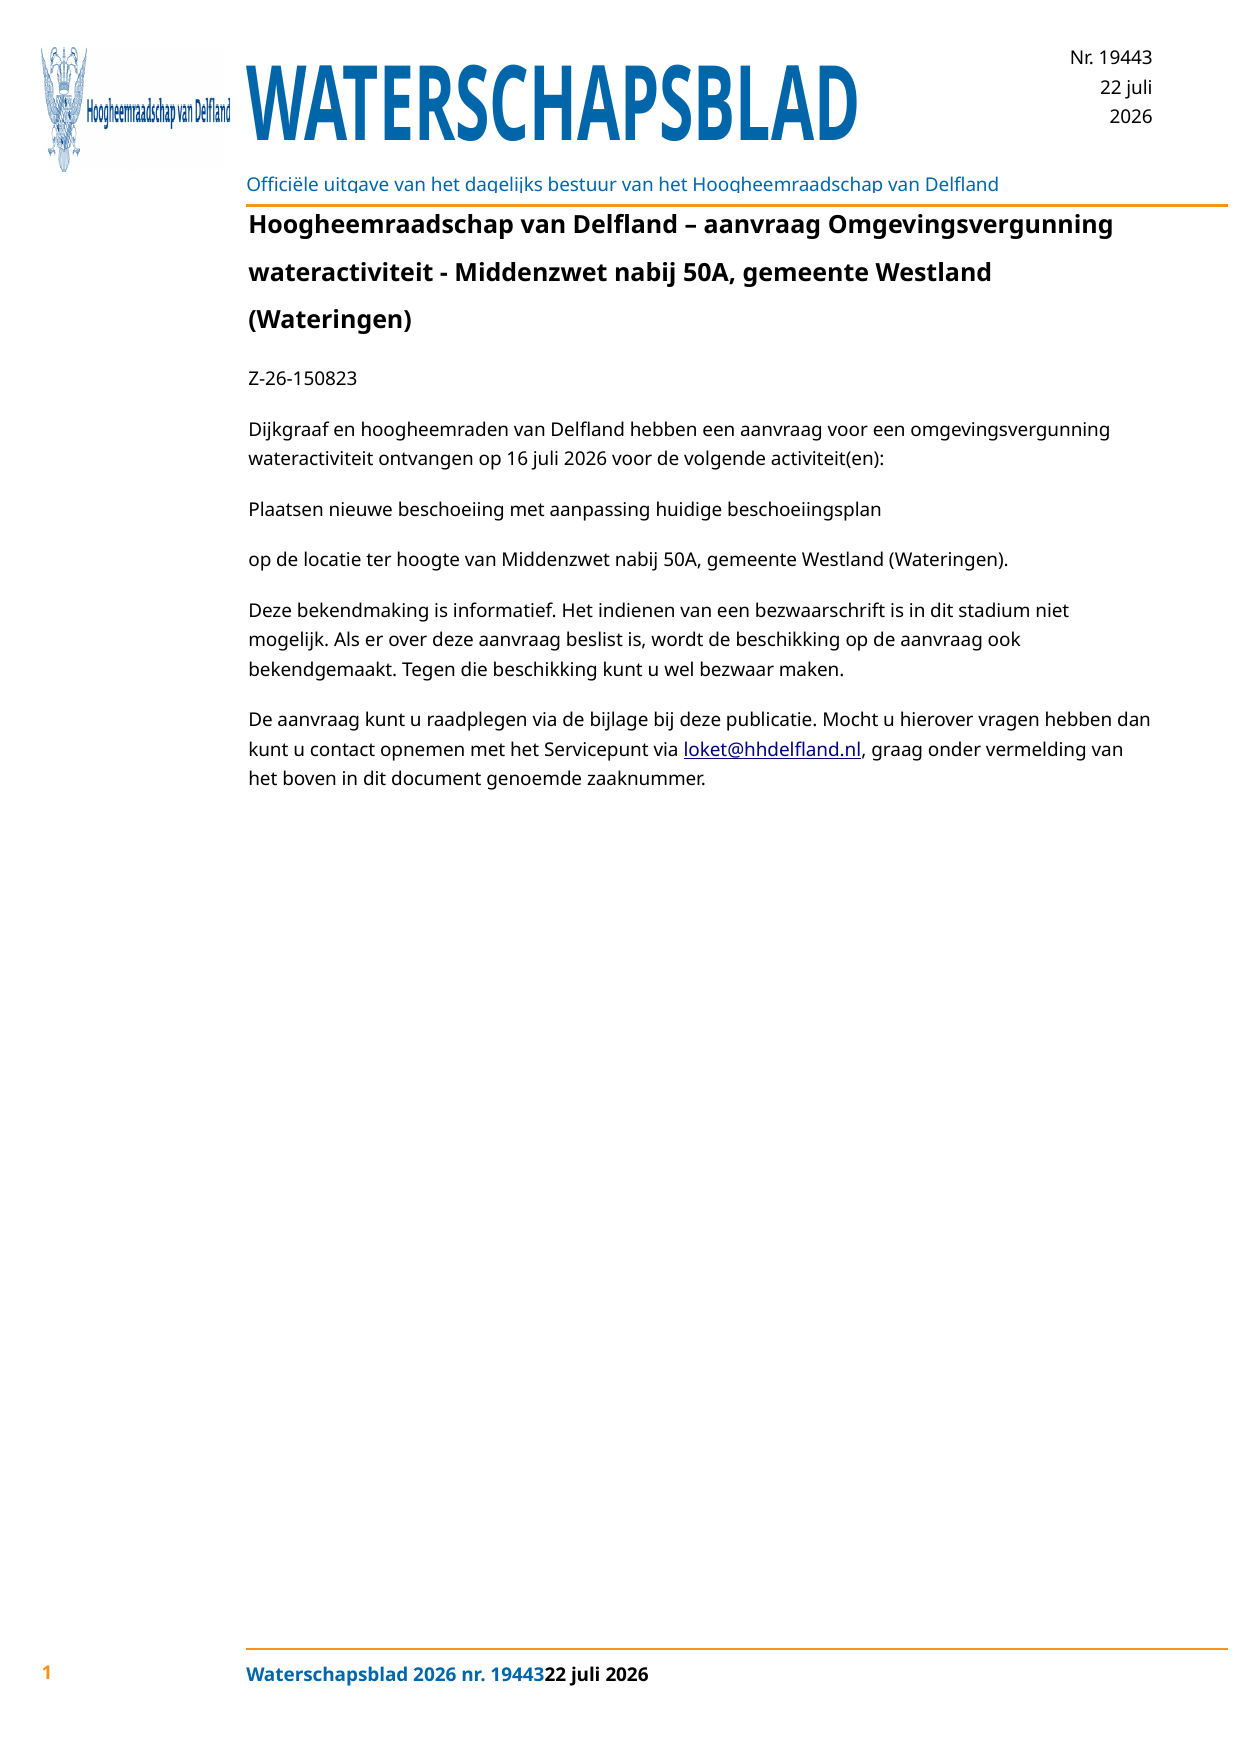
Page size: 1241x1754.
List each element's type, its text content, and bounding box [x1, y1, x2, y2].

text De aanvraag kunt u raadplegen via de bijlage bij deze publicatie. Mocht u hierover vragen hebben dan kunt u contact opnemen met het Servicepunt via loket@hhdelfland.nl, graag onder vermelding van het boven in dit document genoemde zaaknummer. [248, 706, 1152, 791]
text Deze bekendmaking is informatief. Het indienen van een bezwaarschrift is in dit stadium niet mogelijk. Als er over deze aanvraag beslist is, wordt de beschikking op de aanvraag ook bekendgemaakt. Tegen die beschikking kunt u wel bezwaar maken. [248, 597, 1152, 682]
picture [41, 47, 231, 172]
text Plaatsen nieuwe beschoeiing met aanpassing huidige beschoeiingsplan [248, 496, 1152, 522]
text Dijkgraaf en hoogheemraden van Delfland hebben een aanvraag voor een omgevingsvergunning wateractiviteit ontvangen op 16 juli 2026 voor de volgende activiteit(en): [248, 416, 1152, 471]
text Z-26-150823 [248, 366, 1152, 391]
text op de locatie ter hoogte van Middenzwet nabij 50A, gemeente Westland (Wateringen). [248, 546, 1152, 572]
text Hoogheemraadschap van Delfland – aanvraag Omgevingsvergunning wateractiviteit - Middenzwet nabij 50A, gemeente Westland (Wateringen) [248, 207, 1152, 336]
